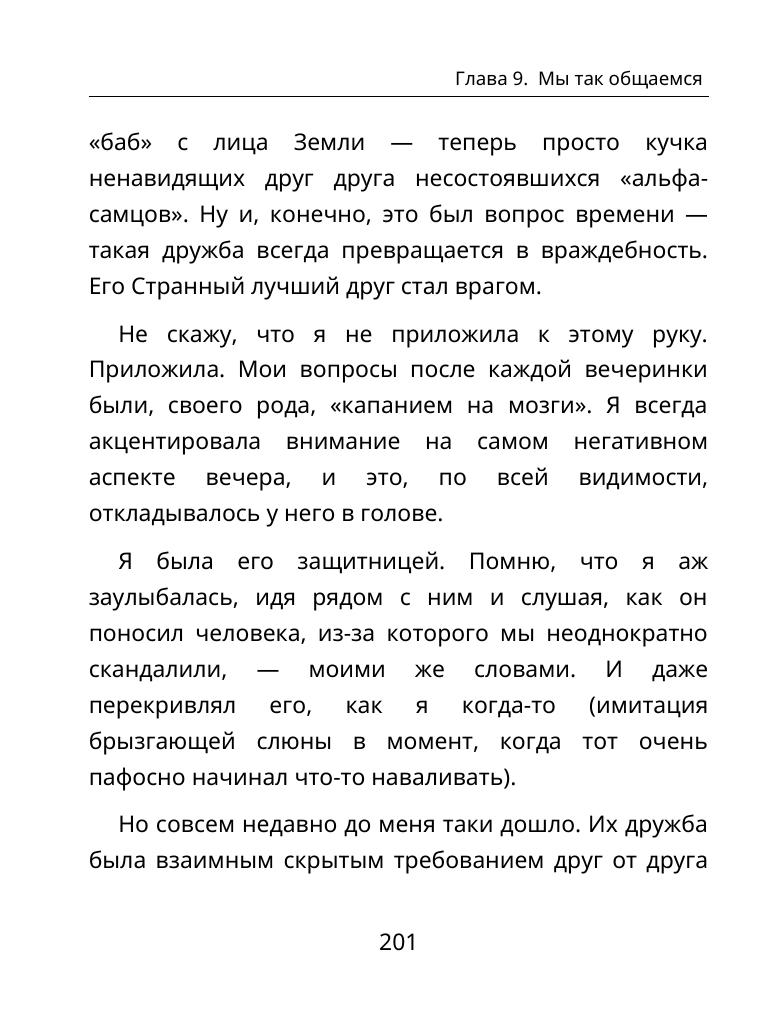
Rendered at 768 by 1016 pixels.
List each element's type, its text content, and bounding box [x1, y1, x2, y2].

text Но совсем недавно до меня таки дошло. Их дружба была взаимным скрытым требованием друг от друга [88, 808, 709, 875]
text Не скажу, что я не приложила к этому руку. Приложила. Мои вопросы после каждой вечеринки были, своего рода, «капанием на мозги». Я всегда акцентировала внимание на самом негативном аспекте вечера, и это, по всей видимости, откладывалось у него в голове. [88, 317, 709, 528]
text Я была его защитницей. Помню, что я аж заулыбалась, идя рядом с ним и слушая, как он поносил человека, из-за которого мы неоднократно скандалили, — моими же словами. И даже перекривлял его, как я когда-то (имитация брызгающей слюны в момент, когда тот очень пафосно начинал что-то наваливать). [88, 545, 709, 792]
text «баб» с лица Земли — теперь просто кучка ненавидящих друг друга несостоявшихся «альфа-самцов». Ну и, конечно, это был вопрос времени — такая дружба всегда превращается в враждебность. Его Странный лучший друг стал врагом. [88, 126, 709, 301]
